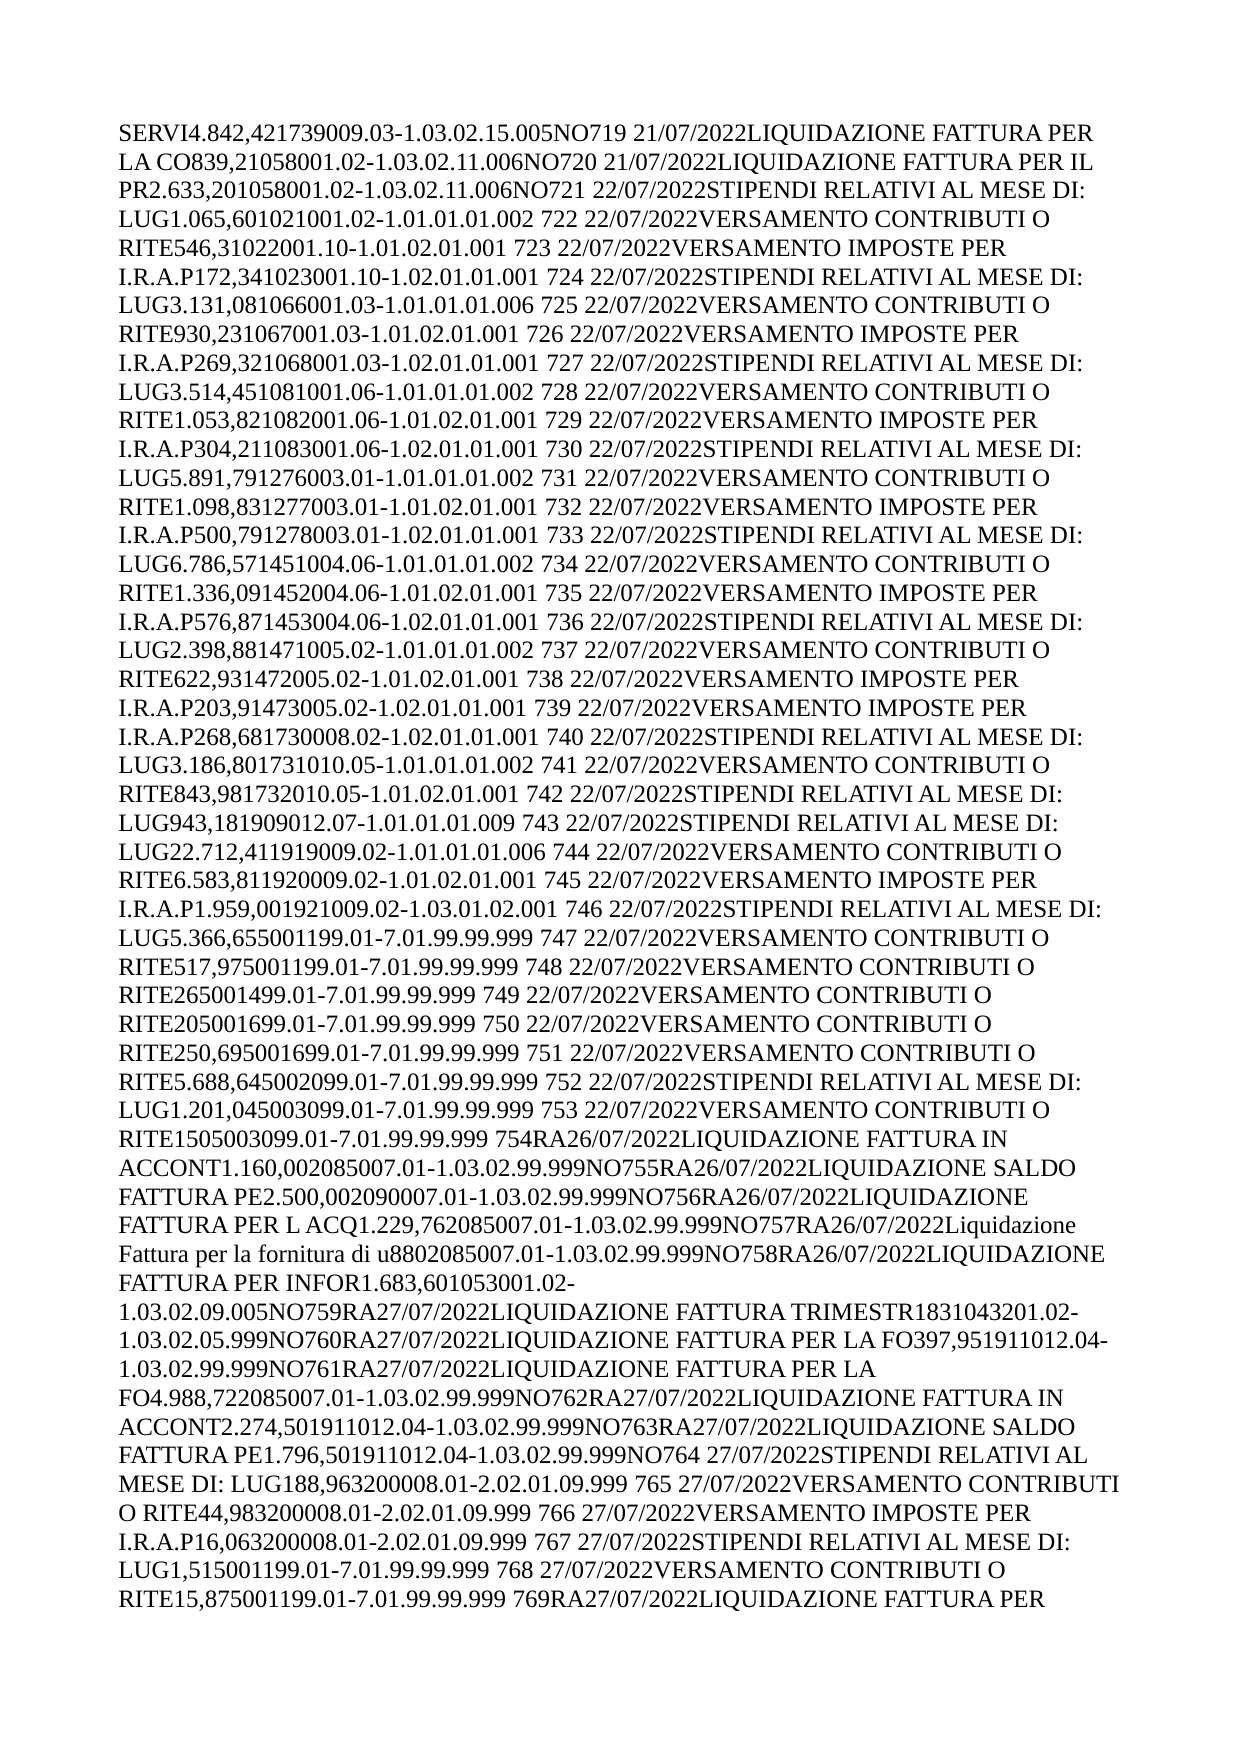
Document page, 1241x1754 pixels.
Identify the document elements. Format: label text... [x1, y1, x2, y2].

text SERVI4.842,421739009.03-1.03.02.15.005NO719 21/07/2022LIQUIDAZIONE FATTURA PER LA CO839,21058001.02-1.03.02.11.006NO720 21/07/2022LIQUIDAZIONE FATTURA PER IL PR2.633,201058001.02-1.03.02.11.006NO721 22/07/2022STIPENDI RELATIVI AL MESE DI: LUG1.065,601021001.02-1.01.01.01.002 722 22/07/2022VERSAMENTO CONTRIBUTI O RITE546,31022001.10-1.01.02.01.001 723 22/07/2022VERSAMENTO IMPOSTE PER I.R.A.P172,341023001.10-1.02.01.01.001 724 22/07/2022STIPENDI RELATIVI AL MESE DI: LUG3.131,081066001.03-1.01.01.01.006 725 22/07/2022VERSAMENTO CONTRIBUTI O RITE930,231067001.03-1.01.02.01.001 726 22/07/2022VERSAMENTO IMPOSTE PER I.R.A.P269,321068001.03-1.02.01.01.001 727 22/07/2022STIPENDI RELATIVI AL MESE DI: LUG3.514,451081001.06-1.01.01.01.002 728 22/07/2022VERSAMENTO CONTRIBUTI O RITE1.053,821082001.06-1.01.02.01.001 729 22/07/2022VERSAMENTO IMPOSTE PER I.R.A.P304,211083001.06-1.02.01.01.001 730 22/07/2022STIPENDI RELATIVI AL MESE DI: LUG5.891,791276003.01-1.01.01.01.002 731 22/07/2022VERSAMENTO CONTRIBUTI O RITE1.098,831277003.01-1.01.02.01.001 732 22/07/2022VERSAMENTO IMPOSTE PER I.R.A.P500,791278003.01-1.02.01.01.001 733 22/07/2022STIPENDI RELATIVI AL MESE DI: LUG6.786,571451004.06-1.01.01.01.002 734 22/07/2022VERSAMENTO CONTRIBUTI O RITE1.336,091452004.06-1.01.02.01.001 735 22/07/2022VERSAMENTO IMPOSTE PER I.R.A.P576,871453004.06-1.02.01.01.001 736 22/07/2022STIPENDI RELATIVI AL MESE DI: LUG2.398,881471005.02-1.01.01.01.002 737 22/07/2022VERSAMENTO CONTRIBUTI O RITE622,931472005.02-1.01.02.01.001 738 22/07/2022VERSAMENTO IMPOSTE PER I.R.A.P203,91473005.02-1.02.01.01.001 739 22/07/2022VERSAMENTO IMPOSTE PER I.R.A.P268,681730008.02-1.02.01.01.001 740 22/07/2022STIPENDI RELATIVI AL MESE DI: LUG3.186,801731010.05-1.01.01.01.002 741 22/07/2022VERSAMENTO CONTRIBUTI O RITE843,981732010.05-1.01.02.01.001 742 22/07/2022STIPENDI RELATIVI AL MESE DI: LUG943,181909012.07-1.01.01.01.009 743 22/07/2022STIPENDI RELATIVI AL MESE DI: LUG22.712,411919009.02-1.01.01.01.006 744 22/07/2022VERSAMENTO CONTRIBUTI O RITE6.583,811920009.02-1.01.02.01.001 745 22/07/2022VERSAMENTO IMPOSTE PER I.R.A.P1.959,001921009.02-1.03.01.02.001 746 22/07/2022STIPENDI RELATIVI AL MESE DI: LUG5.366,655001199.01-7.01.99.99.999 747 22/07/2022VERSAMENTO CONTRIBUTI O RITE517,975001199.01-7.01.99.99.999 748 22/07/2022VERSAMENTO CONTRIBUTI O RITE265001499.01-7.01.99.99.999 749 22/07/2022VERSAMENTO CONTRIBUTI O RITE205001699.01-7.01.99.99.999 750 22/07/2022VERSAMENTO CONTRIBUTI O RITE250,695001699.01-7.01.99.99.999 751 22/07/2022VERSAMENTO CONTRIBUTI O RITE5.688,645002099.01-7.01.99.99.999 752 22/07/2022STIPENDI RELATIVI AL MESE DI: LUG1.201,045003099.01-7.01.99.99.999 753 22/07/2022VERSAMENTO CONTRIBUTI O RITE1505003099.01-7.01.99.99.999 754RA26/07/2022LIQUIDAZIONE FATTURA IN ACCONT1.160,002085007.01-1.03.02.99.999NO755RA26/07/2022LIQUIDAZIONE SALDO FATTURA PE2.500,002090007.01-1.03.02.99.999NO756RA26/07/2022LIQUIDAZIONE FATTURA PER L ACQ1.229,762085007.01-1.03.02.99.999NO757RA26/07/2022Liquidazione Fattura per la fornitura di u8802085007.01-1.03.02.99.999NO758RA26/07/2022LIQUIDAZIONE FATTURA PER INFOR1.683,601053001.02-1.03.02.09.005NO759RA27/07/2022LIQUIDAZIONE FATTURA TRIMESTR1831043201.02-1.03.02.05.999NO760RA27/07/2022LIQUIDAZIONE FATTURA PER LA FO397,951911012.04-1.03.02.99.999NO761RA27/07/2022LIQUIDAZIONE FATTURA PER LA FO4.988,722085007.01-1.03.02.99.999NO762RA27/07/2022LIQUIDAZIONE FATTURA IN ACCONT2.274,501911012.04-1.03.02.99.999NO763RA27/07/2022LIQUIDAZIONE SALDO FATTURA PE1.796,501911012.04-1.03.02.99.999NO764 27/07/2022STIPENDI RELATIVI AL MESE DI: LUG188,963200008.01-2.02.01.09.999 765 27/07/2022VERSAMENTO CONTRIBUTI O RITE44,983200008.01-2.02.01.09.999 766 27/07/2022VERSAMENTO IMPOSTE PER I.R.A.P16,063200008.01-2.02.01.09.999 767 27/07/2022STIPENDI RELATIVI AL MESE DI: LUG1,515001199.01-7.01.99.99.999 768 27/07/2022VERSAMENTO CONTRIBUTI O RITE15,875001199.01-7.01.99.99.999 769RA27/07/2022LIQUIDAZIONE FATTURA PER [118, 118, 1122, 1613]
